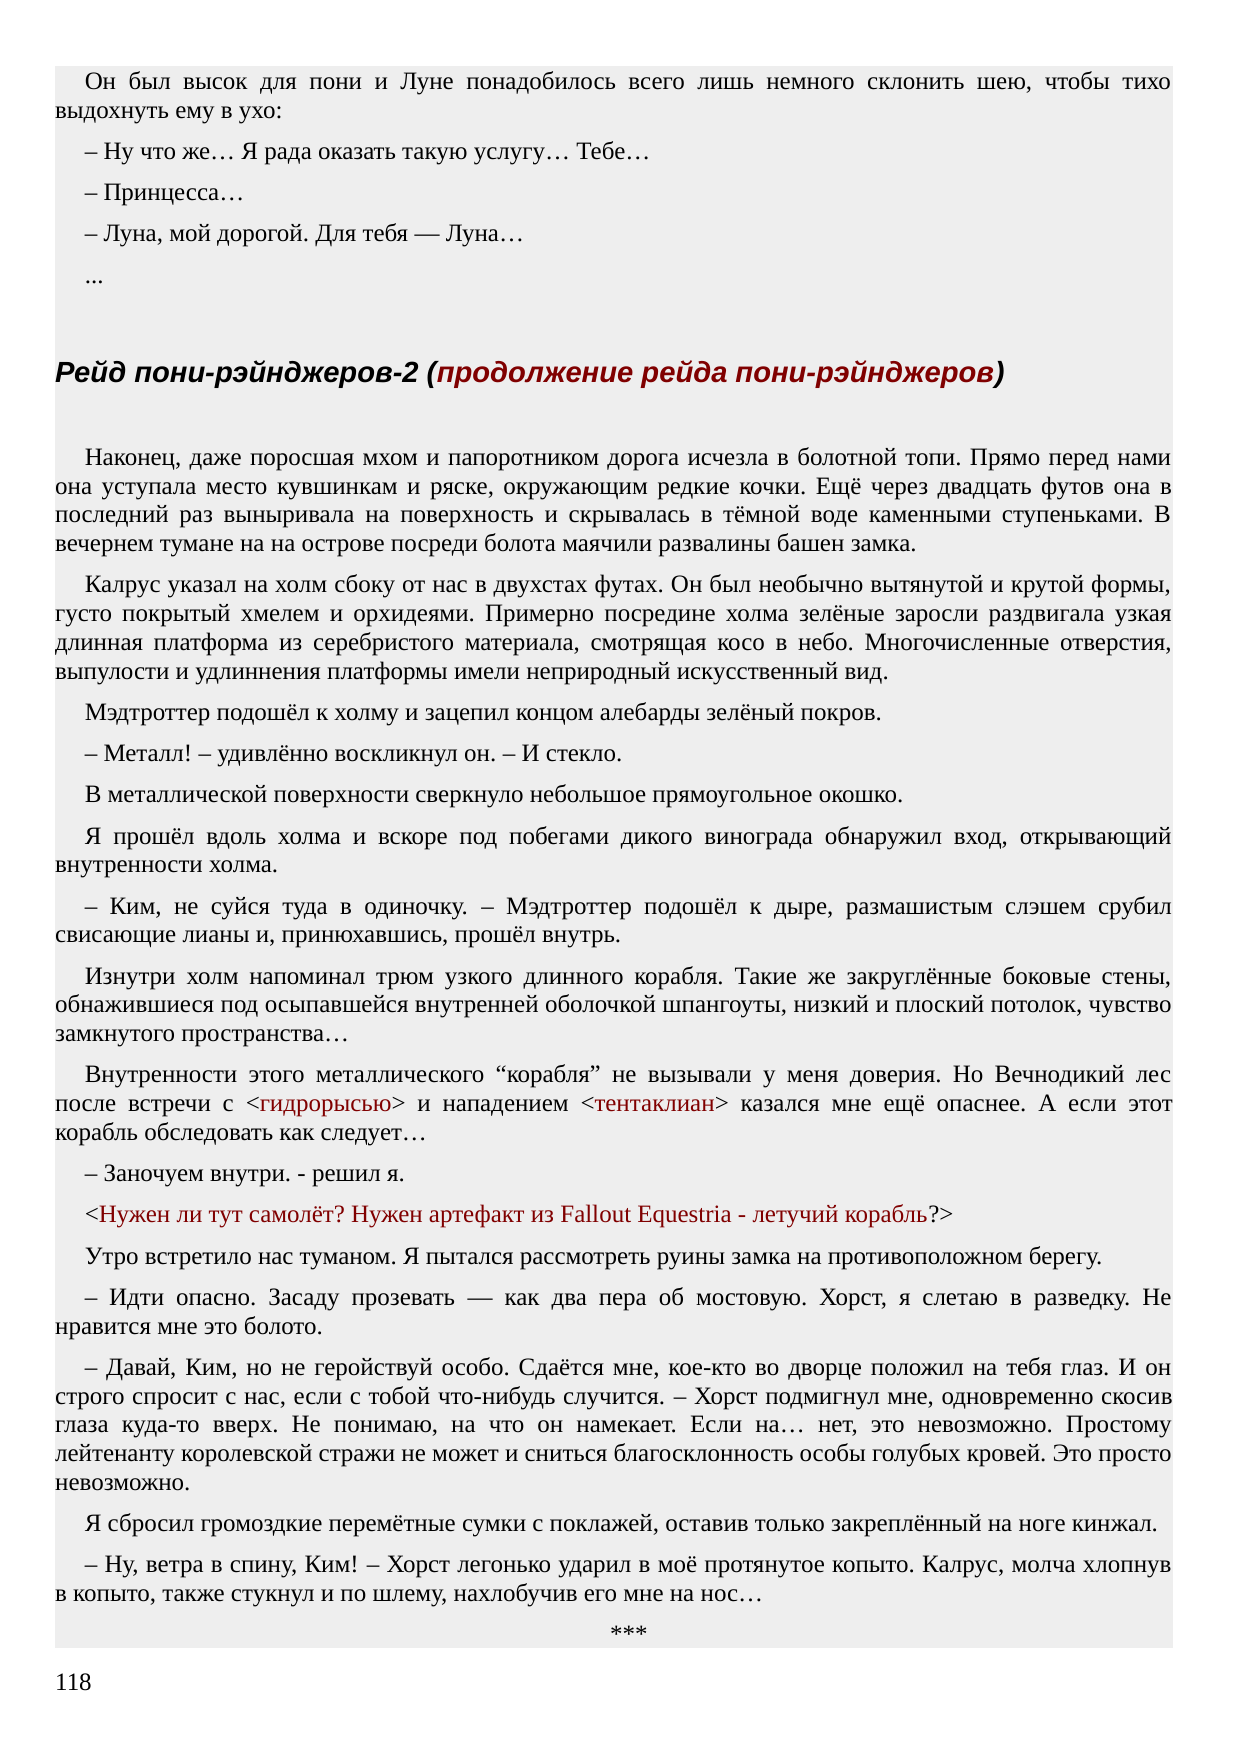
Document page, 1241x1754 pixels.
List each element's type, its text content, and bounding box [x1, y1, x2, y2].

text – Принцесса… [55, 177, 1173, 206]
text *** [55, 1619, 1173, 1648]
text Изнутри холм напоминал трюм узкого длинного корабля. Такие же закруглённые боковые стены, обнажившиеся под осыпавшейся внутренней оболочкой шпангоуты, низкий и плоский потолок, чувство замкнутого пространства… [55, 961, 1173, 1047]
text Утро встретило нас туманом. Я пытался рассмотреть руины замка на противоположном берегу. [55, 1241, 1173, 1269]
text – Заночуем внутри. - решил я. [55, 1158, 1173, 1187]
text Он был высок для пони и Луне понадобилось всего лишь немного склонить шею, чтобы тихо выдохнуть ему в ухо: [55, 66, 1173, 123]
text Наконец, даже поросшая мхом и папоротником дорога исчезла в болотной топи. Прямо перед нами она уступала место кувшинкам и ряске, окружающим редкие кочки. Ещё через двадцать футов она в последний раз выныривала на поверхность и скрывалась в тёмной воде каменными ступеньками. В вечернем тумане на на острове посреди болота маячили развалины башен замка. [55, 442, 1173, 557]
text Я сбросил громоздкие перемётные сумки с поклажей, оставив только закреплённый на ноге кинжал. [55, 1508, 1173, 1537]
text – Ну что же… Я рада оказать такую услугу… Тебе… [55, 136, 1173, 165]
text Мэдтроттер подошёл к холму и зацепил концом алебарды зелёный покров. [55, 697, 1173, 726]
subtitle Рейд пони-рэйнджеров-2 (продолжение рейда пони-рэйнджеров) [55, 355, 1173, 388]
text – Луна, мой дорогой. Для тебя — Луна… [55, 218, 1173, 247]
text – Давай, Ким, но не геройствуй особо. Сдаётся мне, кое-кто во дворце положил на тебя глаз. И он строго спросит с нас, если с тобой что-нибудь случится. – Хорст подмигнул мне, одновременно скосив глаза куда-то вверх. Не понимаю, на что он намекает. Если на… нет, это невозможно. Простому лейтенанту королевской стражи не может и сниться благосклонность особы голубых кровей. Это просто невозможно. [55, 1352, 1173, 1496]
text В металлической поверхности сверкнуло небольшое прямоугольное окошко. [55, 779, 1173, 808]
text Калрус указал на холм сбоку от нас в двухстах футах. Он был необычно вытянутой и крутой формы, густо покрытый хмелем и орхидеями. Примерно посредине холма зелёные заросли раздвигала узкая длинная платформа из серебристого материала, смотрящая косо в небо. Многочисленные отверстия, выпулости и удлиннения платформы имели неприродный искусственный вид. [55, 569, 1173, 684]
text Внутренности этого металлического “корабля” не вызывали у меня доверия. Но Вечнодикий лес после встречи с <гидрорысью> и нападением <тентаклиан> казался мне ещё опаснее. А если этот корабль обследовать как следует… [55, 1059, 1173, 1146]
text ... [55, 260, 1173, 288]
text – Ну, ветра в спину, Ким! – Хорст легонько ударил в моё протянутое копыто. Калрус, молча хлопнув в копыто, также стукнул и по шлему, нахлобучив его мне на нос… [55, 1549, 1173, 1607]
text – Металл! – удивлённо воскликнул он. – И стекло. [55, 738, 1173, 767]
text – Ким, не суйся туда в одиночку. – Мэдтроттер подошёл к дыре, размашистым слэшем срубил свисающие лианы и, принюхавшись, прошёл внутрь. [55, 891, 1173, 948]
text <Нужен ли тут самолёт? Нужен артефакт из Fallout Equestria - летучий корабль?> [55, 1199, 1173, 1228]
text – Идти опасно. Засаду прозевать — как два пера об мостовую. Хорст, я слетаю в разведку. Не нравится мне это болото. [55, 1282, 1173, 1339]
text Я прошёл вдоль холма и вскоре под побегами дикого винограда обнаружил вход, открывающий внутренности холма. [55, 821, 1173, 878]
